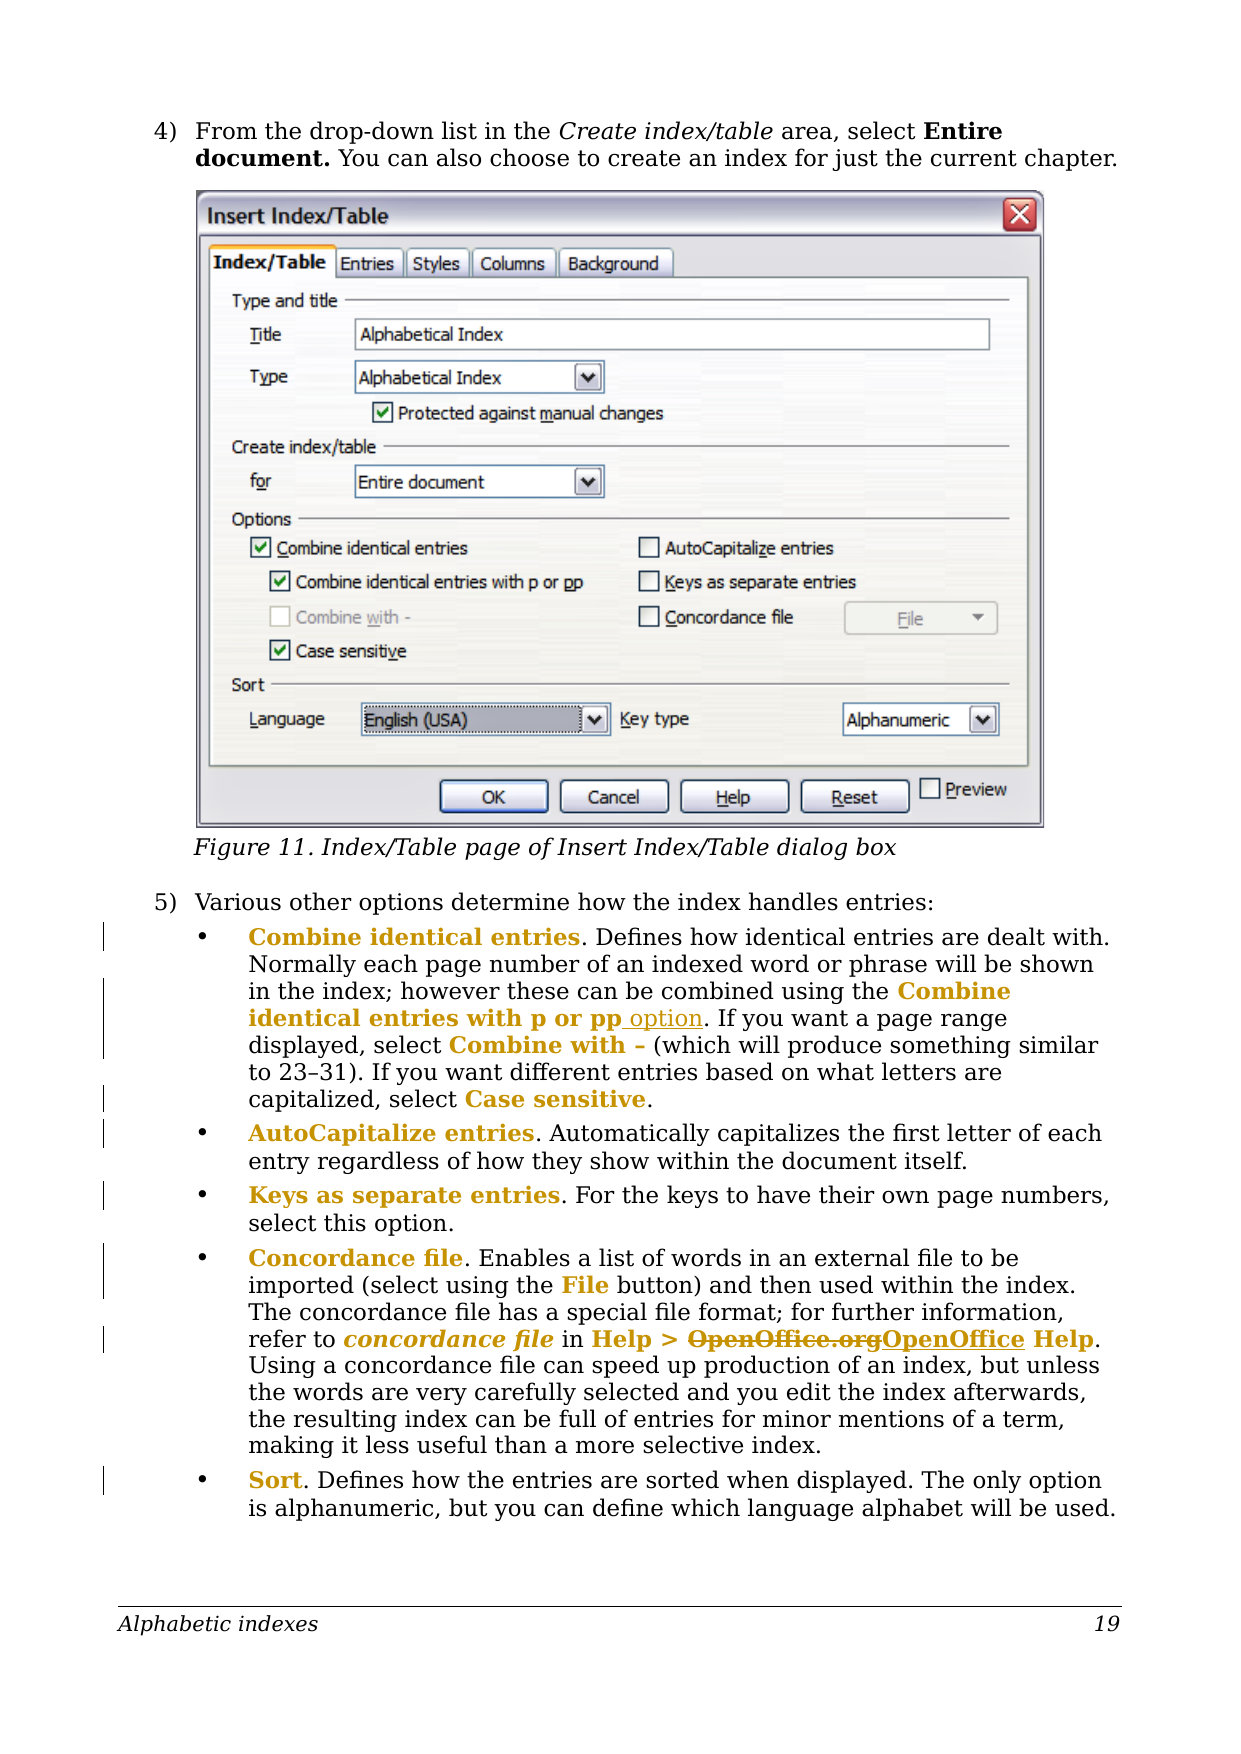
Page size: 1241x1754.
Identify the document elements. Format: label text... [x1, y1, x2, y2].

list Combine identical entries. Defines how identical entries are dealt with. Normally each page number of an indexed word or phrase will be shown in the index; however these can be combined using the Combine identical entries with p or pp option. If you want a page range displayed, select Combine with – (which will produce something similar to 23–31). If you want different entries based on what letters are capitalized, select Case sensitive. [195, 922, 1122, 1112]
list Concordance file. Enables a list of words in an external file to be imported (select using the File button) and then used within the index. The concordance file has a special file format; for further information, refer to concordance file in Help > OpenOffice Help. Using a concordance file can speed up production of an index, but unless the words are very carefully selected and you edit the index afterwards, the resulting index can be full of entries for minor mentions of a term, making it less useful than a more selective index. [195, 1243, 1122, 1459]
text Figure 11. Index/Table page of Insert Index/Table dialog box [193, 834, 1047, 861]
list AutoCapitalize entries. Automatically capitalizes the first letter of each entry regardless of how they show within the document itself. [195, 1119, 1122, 1174]
list Sort. Defines how the entries are sorted when displayed. The only option is alphanumeric, but you can define which language alphabet will be used. [195, 1466, 1122, 1521]
list Various other options determine how the index handles entries: [177, 889, 1122, 916]
list Keys as separate entries. For the keys to have their own page numbers, select this option. [195, 1181, 1122, 1237]
list From the drop-down list in the Create index/table area, select Entire document. You can also choose to create an index for just the current chapter. [177, 118, 1122, 172]
picture [196, 190, 1045, 828]
